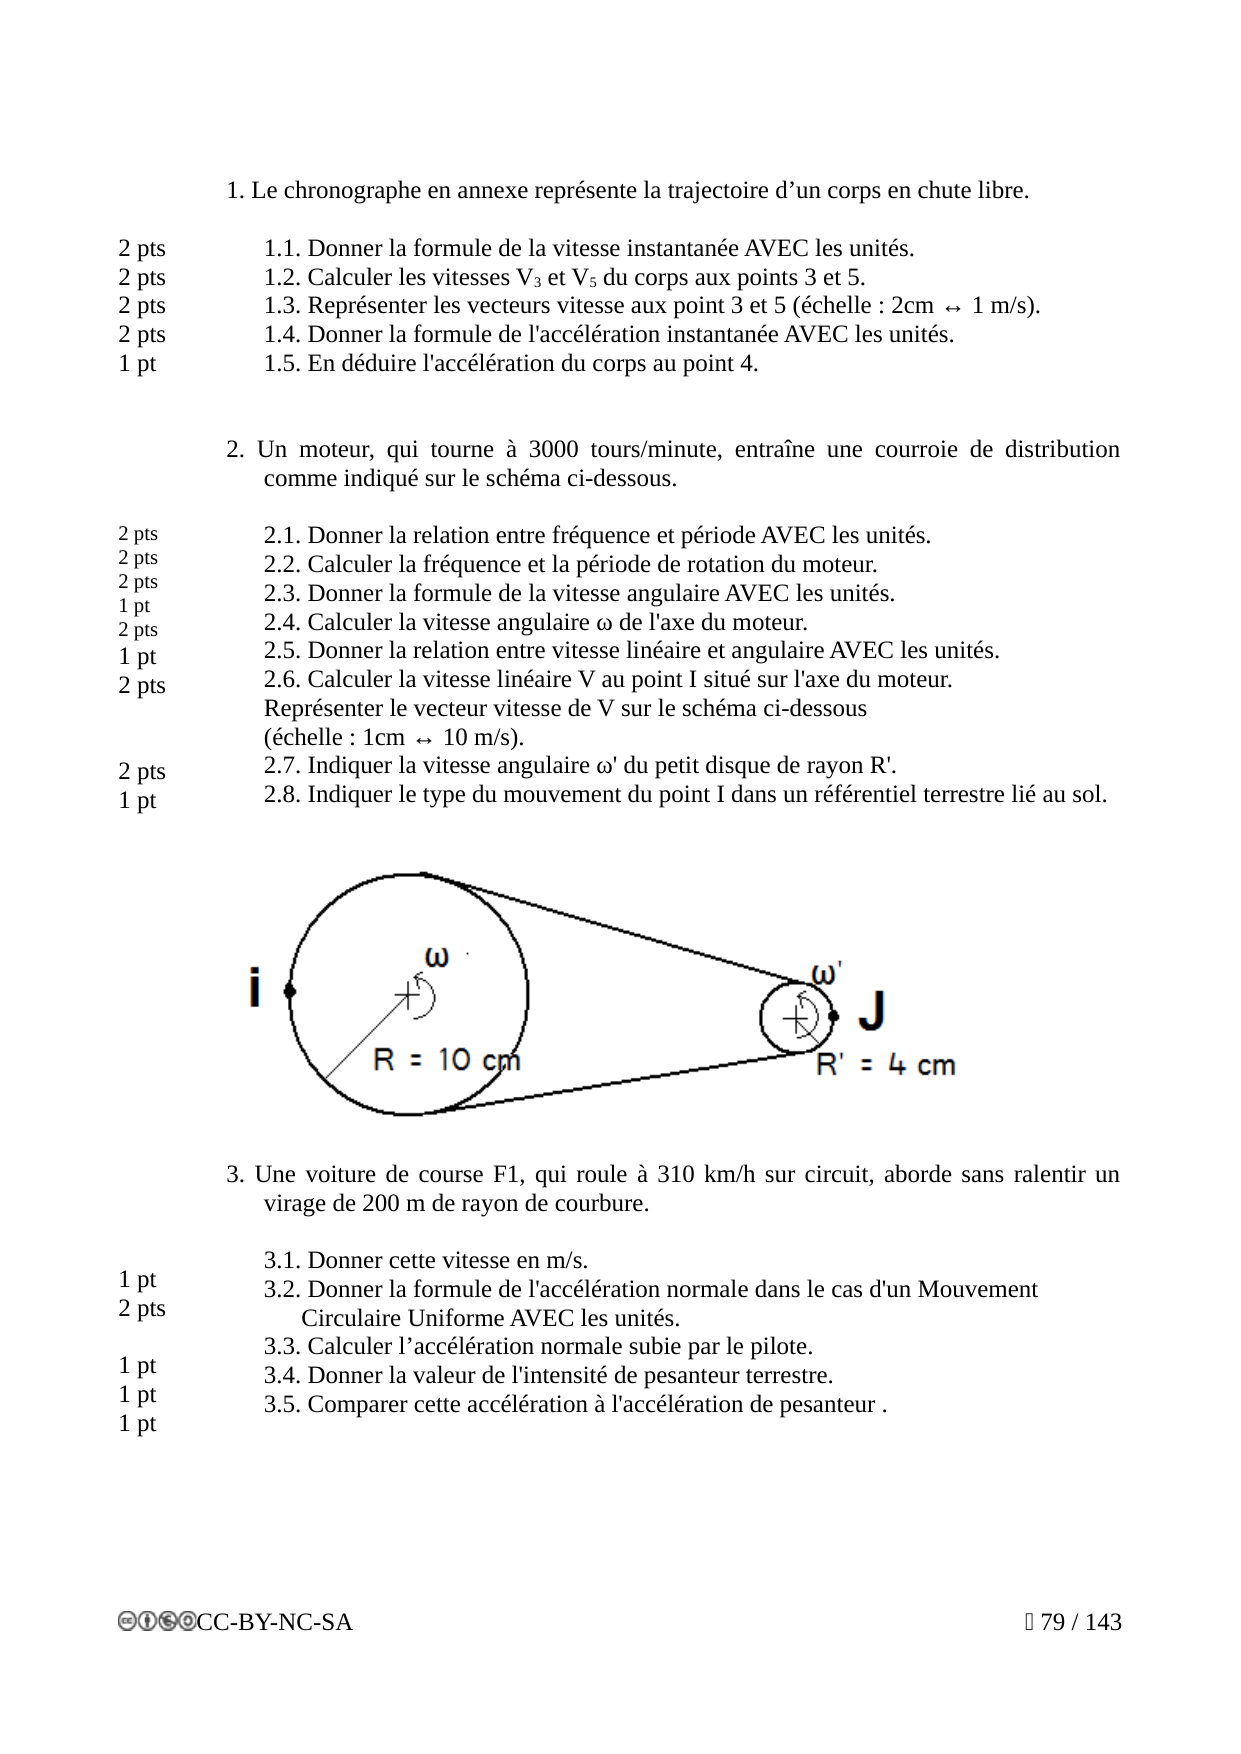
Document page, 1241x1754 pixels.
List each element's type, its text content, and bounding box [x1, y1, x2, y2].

list 1.1. Donner la formule de la vitesse instantanée AVEC les unités. [264, 233, 1122, 262]
text 2. Un moteur, qui tourne à 3000 tours/minute, entraîne une courroie de distribution comme indiqué sur le schéma ci-dessous. [226, 434, 1122, 492]
text 1.5. En déduire l'accélération du corps au point 4. [264, 348, 1122, 377]
text 3.3. Calculer l’accélération normale subie par le pilote. [264, 1331, 1122, 1360]
text 1 pt [118, 1264, 188, 1293]
text 2 pts [118, 670, 188, 698]
text 3.4. Donner la valeur de l'intensité de pesanteur terrestre. [264, 1360, 1122, 1389]
text 2 pts [118, 617, 188, 641]
text 2 pts [118, 319, 188, 348]
text 3. Une voiture de course F1, qui roule à 310 km/h sur circuit, aborde sans ralentir un virage de 200 m de rayon de courbure. [226, 1159, 1122, 1216]
text 2 pts [118, 756, 188, 785]
text 1.4. Donner la formule de l'accélération instantanée AVEC les unités. [264, 319, 1122, 348]
text (échelle : 1cm ↔ 10 m/s). [264, 722, 1152, 751]
text 3.2. Donner la formule de l'accélération normale dans le cas d'un Mouvement Circulaire Uniforme AVEC les unités. [264, 1274, 1122, 1331]
text 2 pts [118, 569, 188, 593]
text 2.1. Donner la relation entre fréquence et période AVEC les unités. [264, 521, 1122, 549]
text 1 pt [118, 641, 188, 670]
text 2.8. Indiquer le type du mouvement du point I dans un référentiel terrestre lié au sol. [264, 779, 1122, 808]
text Représenter le vecteur vitesse de V sur le schéma ci-dessous [264, 693, 1152, 722]
text 2.2. Calculer la fréquence et la période de rotation du moteur. [264, 549, 1122, 578]
text 2.7. Indiquer la vitesse angulaire ω' du petit disque de rayon R'. [264, 751, 1122, 779]
text 1 pt [118, 1379, 188, 1408]
text 2 pts [118, 262, 188, 291]
text 1.3. Représenter les vecteurs vitesse aux point 3 et 5 (échelle : 2cm ↔ 1 m/s). [264, 291, 1122, 319]
text 2 pts [118, 291, 188, 319]
text 1 pt [118, 785, 188, 813]
text 2 pts [118, 233, 188, 262]
text 2 pts [118, 521, 188, 545]
text 2.6. Calculer la vitesse linéaire V au point I situé sur l'axe du moteur. [264, 664, 1122, 693]
picture [118, 1611, 197, 1631]
text 2 pts [118, 545, 188, 569]
text 3.5. Comparer cette accélération à l'accélération de pesanteur . [264, 1389, 1122, 1418]
text 3.1. Donner cette vitesse en m/s. [264, 1245, 1122, 1274]
text 1 pt [118, 593, 188, 617]
text 2.5. Donner la relation entre vitesse linéaire et angulaire AVEC les unités. [264, 636, 1122, 664]
text 1 pt [118, 1408, 188, 1436]
text 2 pts [118, 1293, 188, 1321]
text 1.2. Calculer les vitesses V3 et V5 du corps aux points 3 et 5. [264, 262, 1122, 291]
text 2.4. Calculer la vitesse angulaire ω de l'axe du moteur. [264, 607, 1122, 636]
text 1 pt [118, 1350, 188, 1379]
text 2.3. Donner la formule de la vitesse angulaire AVEC les unités. [264, 578, 1122, 607]
text 1 pt [118, 348, 188, 377]
list 1. Le chronographe en annexe représente la trajectoire d’un corps en chute libre. [226, 176, 1122, 204]
